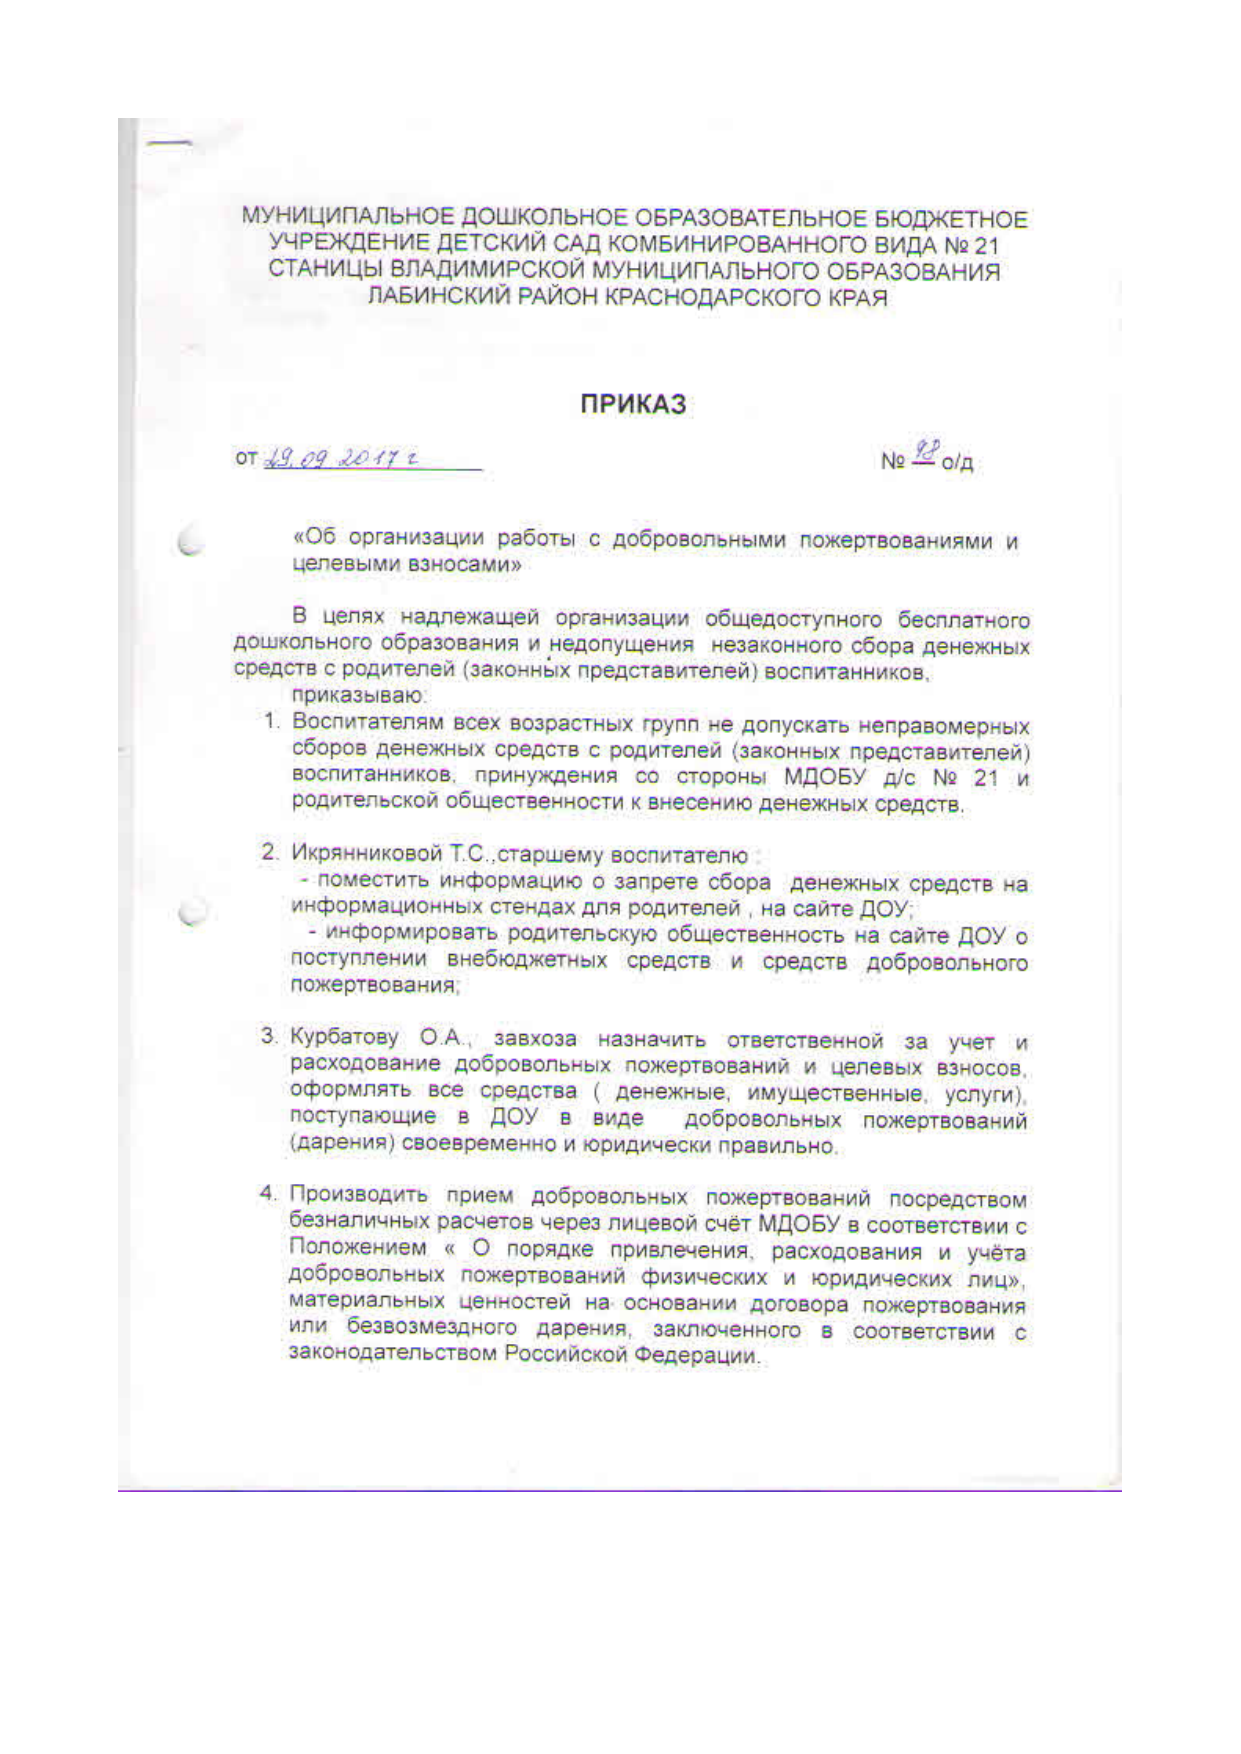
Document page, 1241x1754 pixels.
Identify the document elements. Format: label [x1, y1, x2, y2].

picture [118, 118, 1122, 1492]
